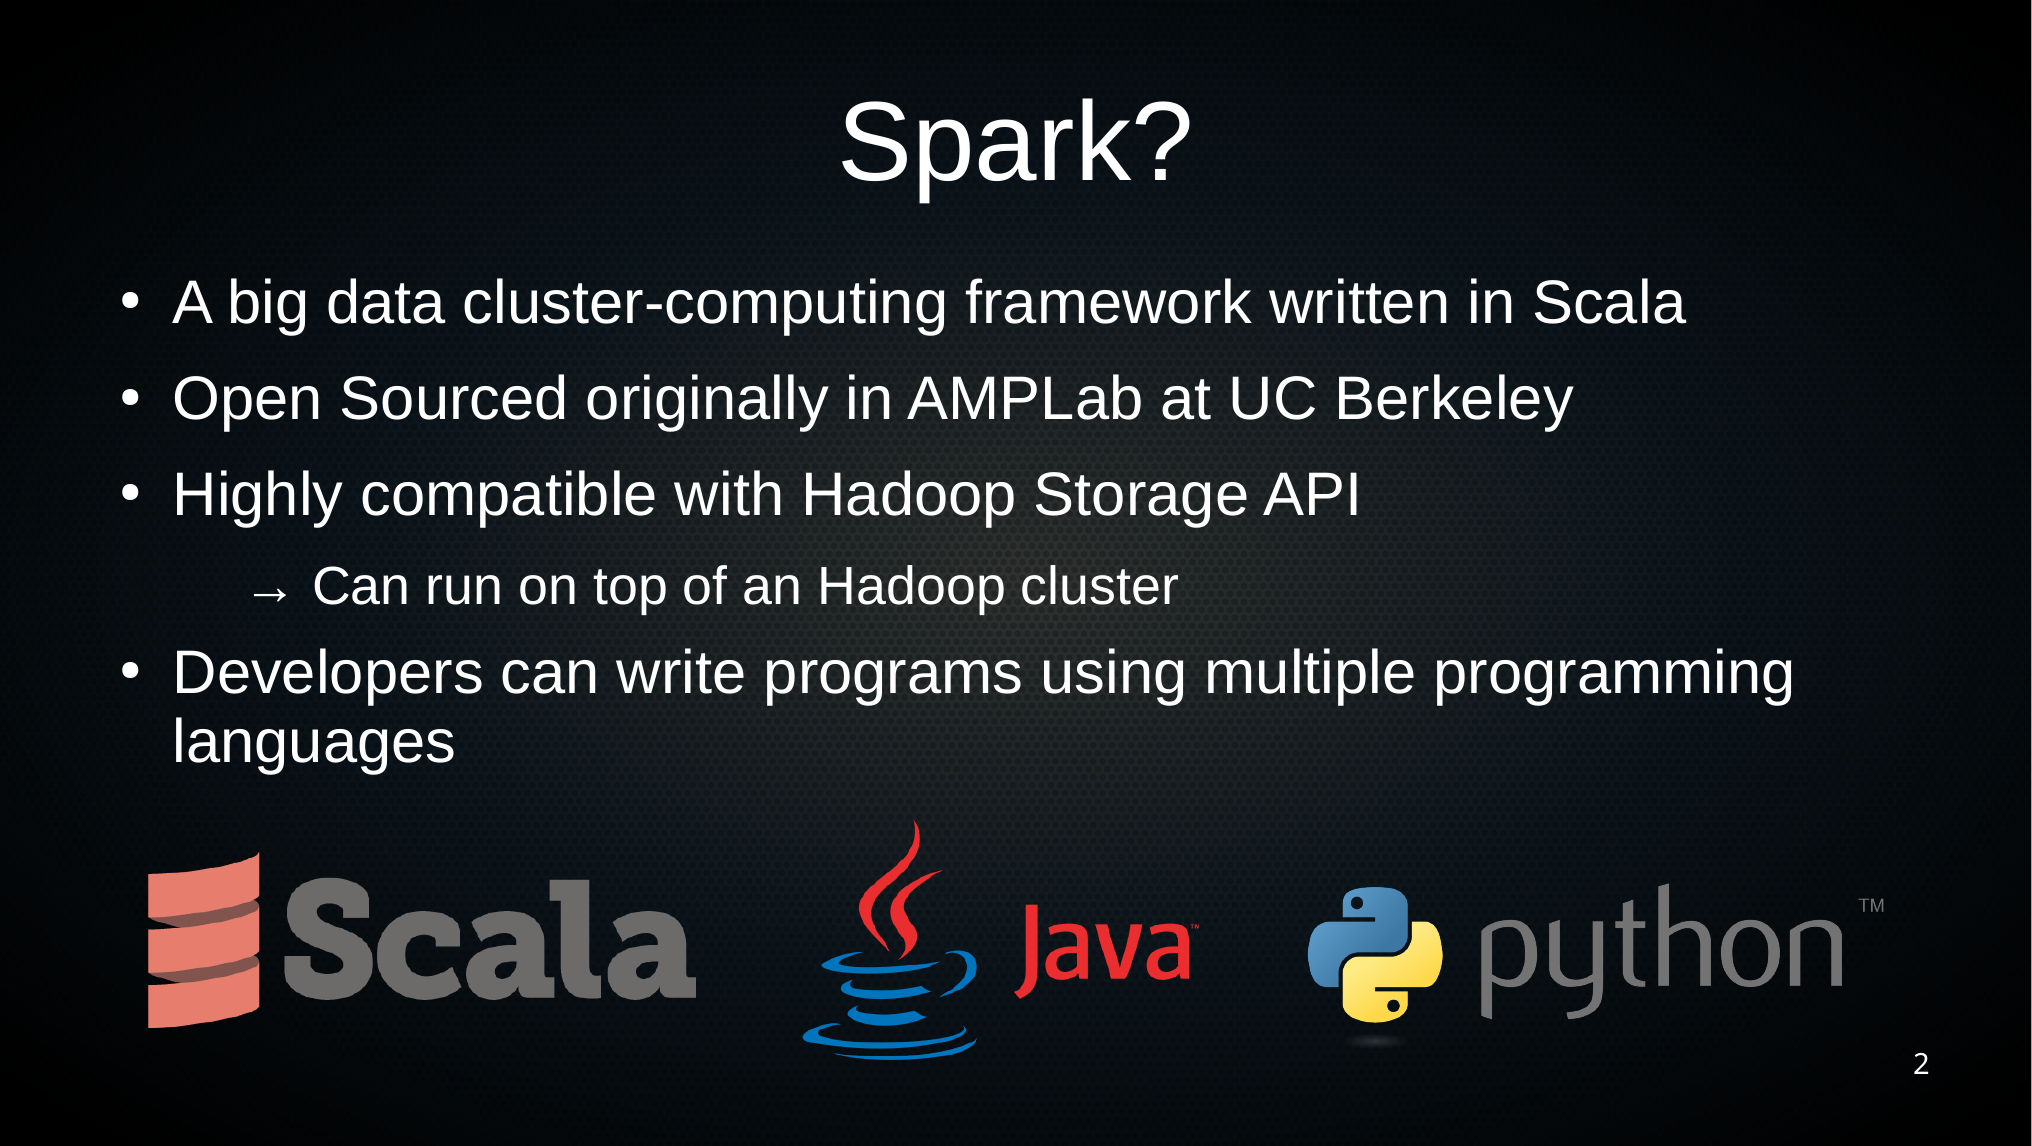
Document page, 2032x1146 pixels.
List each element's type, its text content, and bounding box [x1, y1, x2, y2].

list A big data cluster-computing framework written in Scala Open Sourced originally in AMPLab at UC Berkeley Highly compatible with Hadoop Storage API → Can run on top of an Hadoop cluster Developers can write programs using multiple programming languages [101, 268, 1890, 933]
title Spark? [101, 45, 1930, 237]
picture [0, 0, 2032, 1146]
